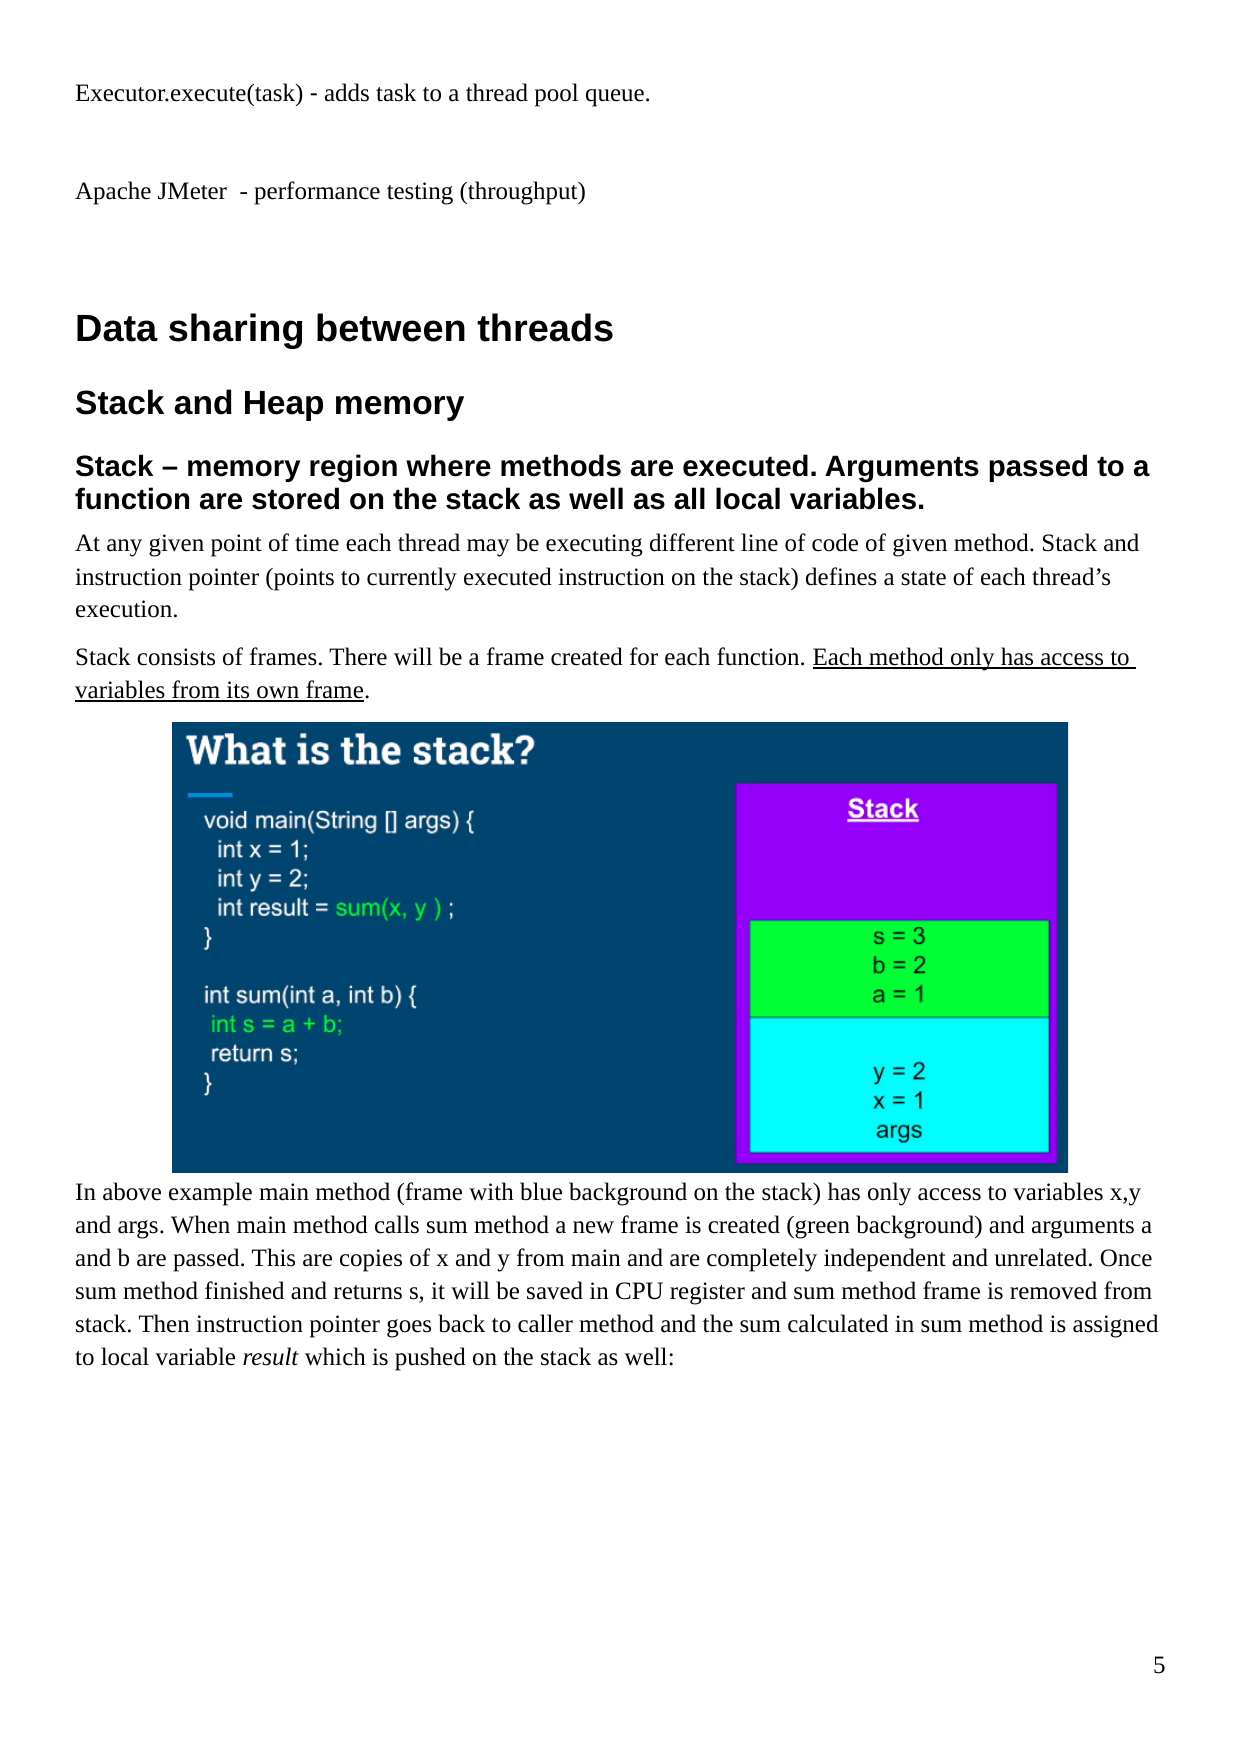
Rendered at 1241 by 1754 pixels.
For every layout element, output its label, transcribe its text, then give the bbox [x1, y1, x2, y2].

text Apache JMeter - performance testing (throughput) [75, 176, 1165, 205]
subtitle Stack – memory region where methods are executed. Arguments passed to a function are stored on the stack as well as all local variables. [75, 448, 1165, 516]
picture [172, 722, 1069, 1173]
text Executor.execute(task) - adds task to a thread pool queue. [75, 75, 1165, 109]
text In above example main method (frame with blue background on the stack) has only access to variables x,y and args. When main method calls sum method a new frame is created (green background) and arguments a and b are passed. This are copies of x and y from main and are completely independent and unrelated. Once sum method finished and returns s, it will be saved in CPU register and sum method frame is removed from stack. Then instruction pointer goes back to caller method and the sum calculated in sum method is assigned to local variable result which is pushed on the stack as well: [75, 1173, 1165, 1371]
subtitle Data sharing between threads [75, 306, 1165, 349]
text At any given point of time each thread may be executing different line of code of given method. Stack and instruction pointer (points to currently executed instruction on the stack) defines a state of each thread’s execution. [75, 528, 1165, 623]
subtitle Stack and Heap memory [75, 383, 1165, 421]
text Stack consists of frames. There will be a frame created for each function. Each method only has access to variables from its own frame. [75, 642, 1165, 704]
